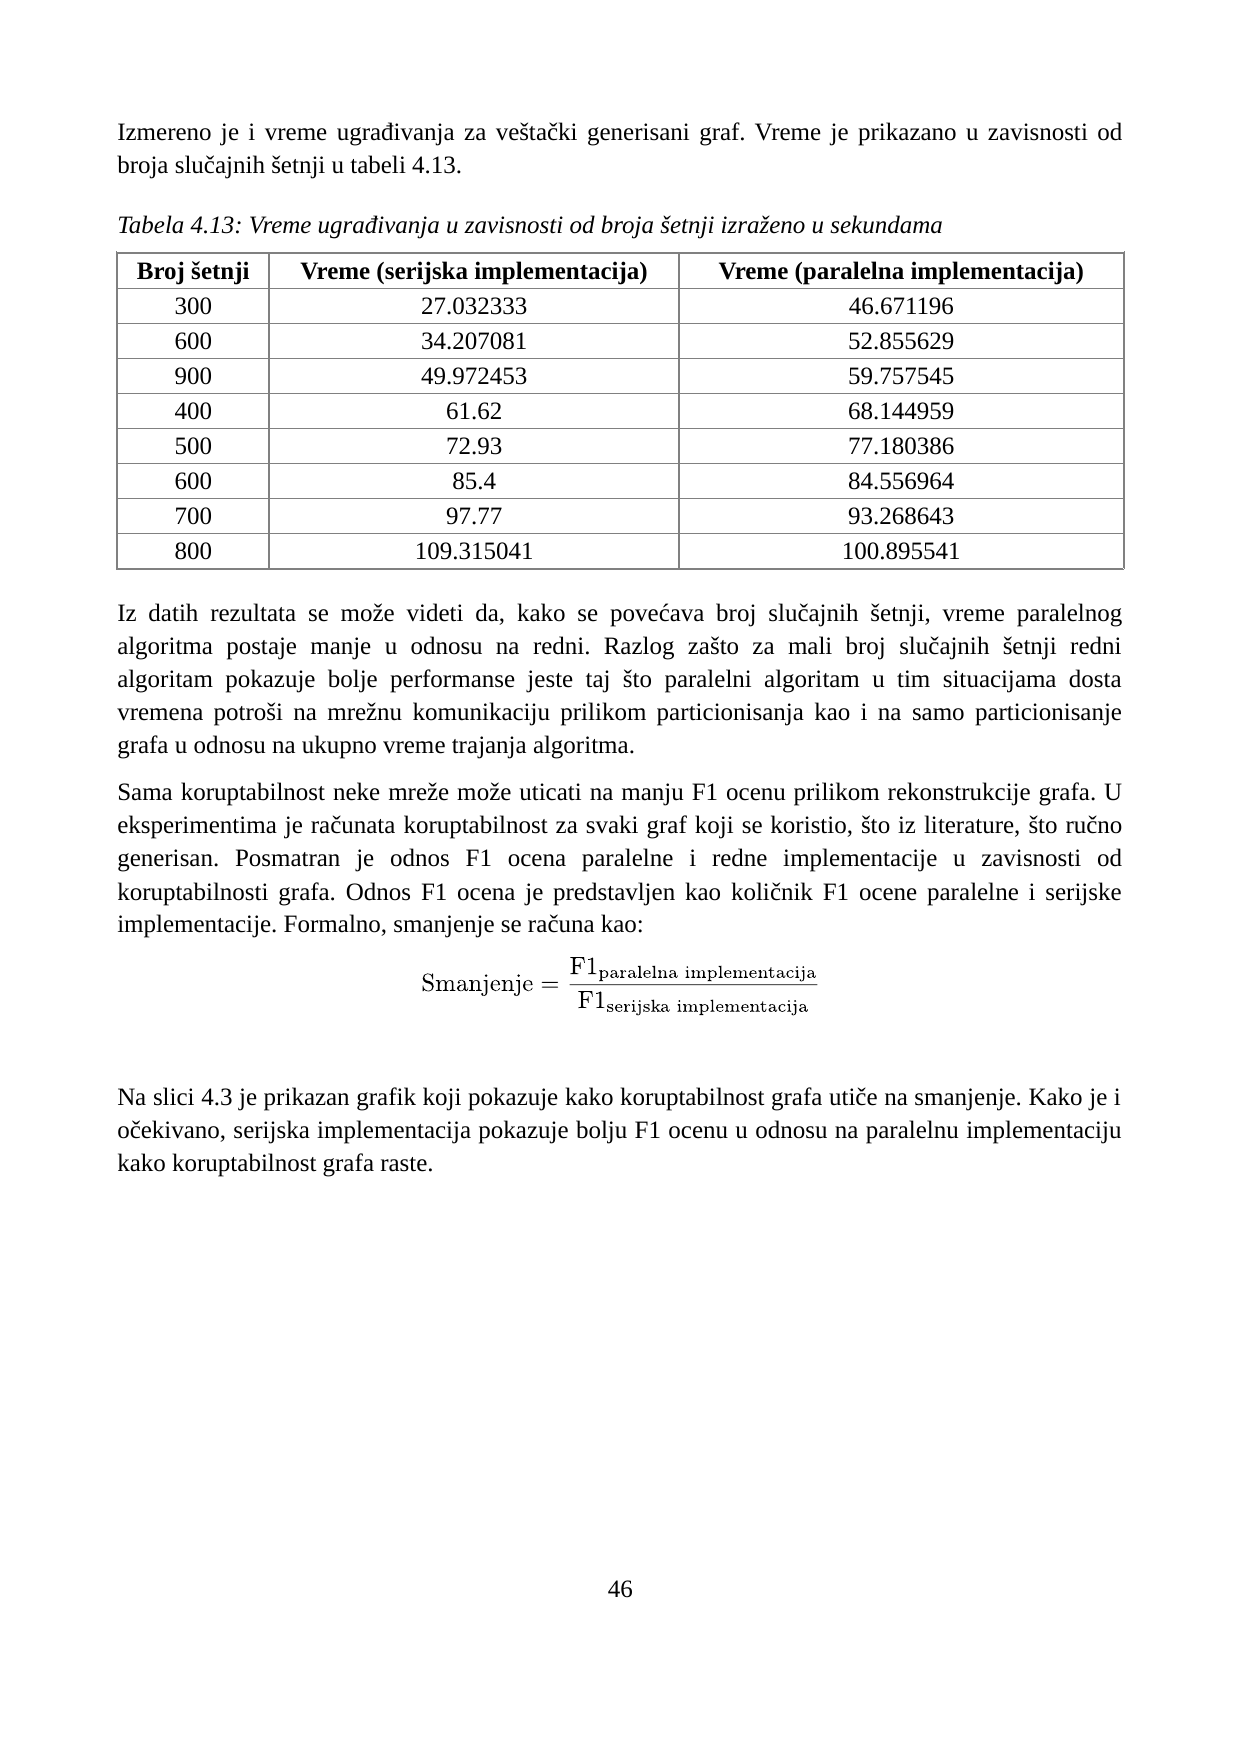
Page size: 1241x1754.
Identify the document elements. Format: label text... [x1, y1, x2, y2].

text Izmereno je i vreme ugrađivanja za veštački generisani graf. Vreme je prikazano u zavisnosti od broja slučajnih šetnji u tabeli 4.13. [117, 117, 1123, 179]
text Iz datih rezultata se može videti da, kako se povećava broj slučajnih šetnji, vreme paralelnog algoritma postaje manje u odnosu na redni. Razlog zašto za mali broj slučajnih šetnji redni algoritam pokazuje bolje performanse jeste taj što paralelni algoritam u tim situacijama dosta vremena potroši na mrežnu komunikaciju prilikom particionisanja kao i na samo particionisanje grafa u odnosu na ukupno vreme trajanja algoritma. [117, 598, 1123, 759]
table_cell 800 [118, 534, 268, 567]
text Tabela 4.13: Vreme ugrađivanja u zavisnosti od broja šetnji izraženo u sekundama [117, 210, 1123, 239]
table_cell 600 [118, 464, 268, 497]
table_header Broj šetnji [118, 254, 268, 287]
table_cell 72.93 [270, 429, 678, 462]
table_cell 34.207081 [270, 324, 678, 357]
table_cell 52.855629 [680, 324, 1123, 357]
table_cell 500 [118, 429, 268, 462]
table_header Vreme (paralelna implementacija) [680, 254, 1123, 287]
table_cell 46.671196 [680, 289, 1123, 322]
table_cell 27.032333 [270, 289, 678, 322]
table_header Vreme (serijska implementacija) [270, 254, 678, 287]
table_cell 49.972453 [270, 359, 678, 392]
table_cell 97.77 [270, 499, 678, 532]
table_cell 700 [118, 499, 268, 532]
table_cell 59.757545 [680, 359, 1123, 392]
text Sama koruptabilnost neke mreže može uticati na manju F1 ocenu prilikom rekonstrukcije grafa. U eksperimentima je računata koruptabilnost za svaki graf koji se koristio, što iz literature, što ručno generisan. Posmatran je odnos F1 ocena paralelne i redne implementacije u zavisnosti od koruptabilnosti grafa. Odnos F1 ocena je predstavljen kao količnik F1 ocene paralelne i serijske implementacije. Formalno, smanjenje se računa kao: [117, 777, 1123, 938]
table_cell 400 [118, 394, 268, 427]
table_cell 600 [118, 324, 268, 357]
text Na slici 4.3 je prikazan grafik koji pokazuje kako koruptabilnost grafa utiče na smanjenje. Kako je i očekivano, serijska implementacija pokazuje bolju F1 ocenu u odnosu na paralelnu implementaciju kako koruptabilnost grafa raste. [117, 1082, 1123, 1177]
table_cell 85.4 [270, 464, 678, 497]
table_cell 84.556964 [680, 464, 1123, 497]
table_cell 900 [118, 359, 268, 392]
table_cell 61.62 [270, 394, 678, 427]
table_cell 100.895541 [680, 534, 1123, 567]
table_cell 93.268643 [680, 499, 1123, 532]
table_cell 77.180386 [680, 429, 1123, 462]
table_cell 300 [118, 289, 268, 322]
table_cell 109.315041 [270, 534, 678, 567]
table_cell 68.144959 [680, 394, 1123, 427]
